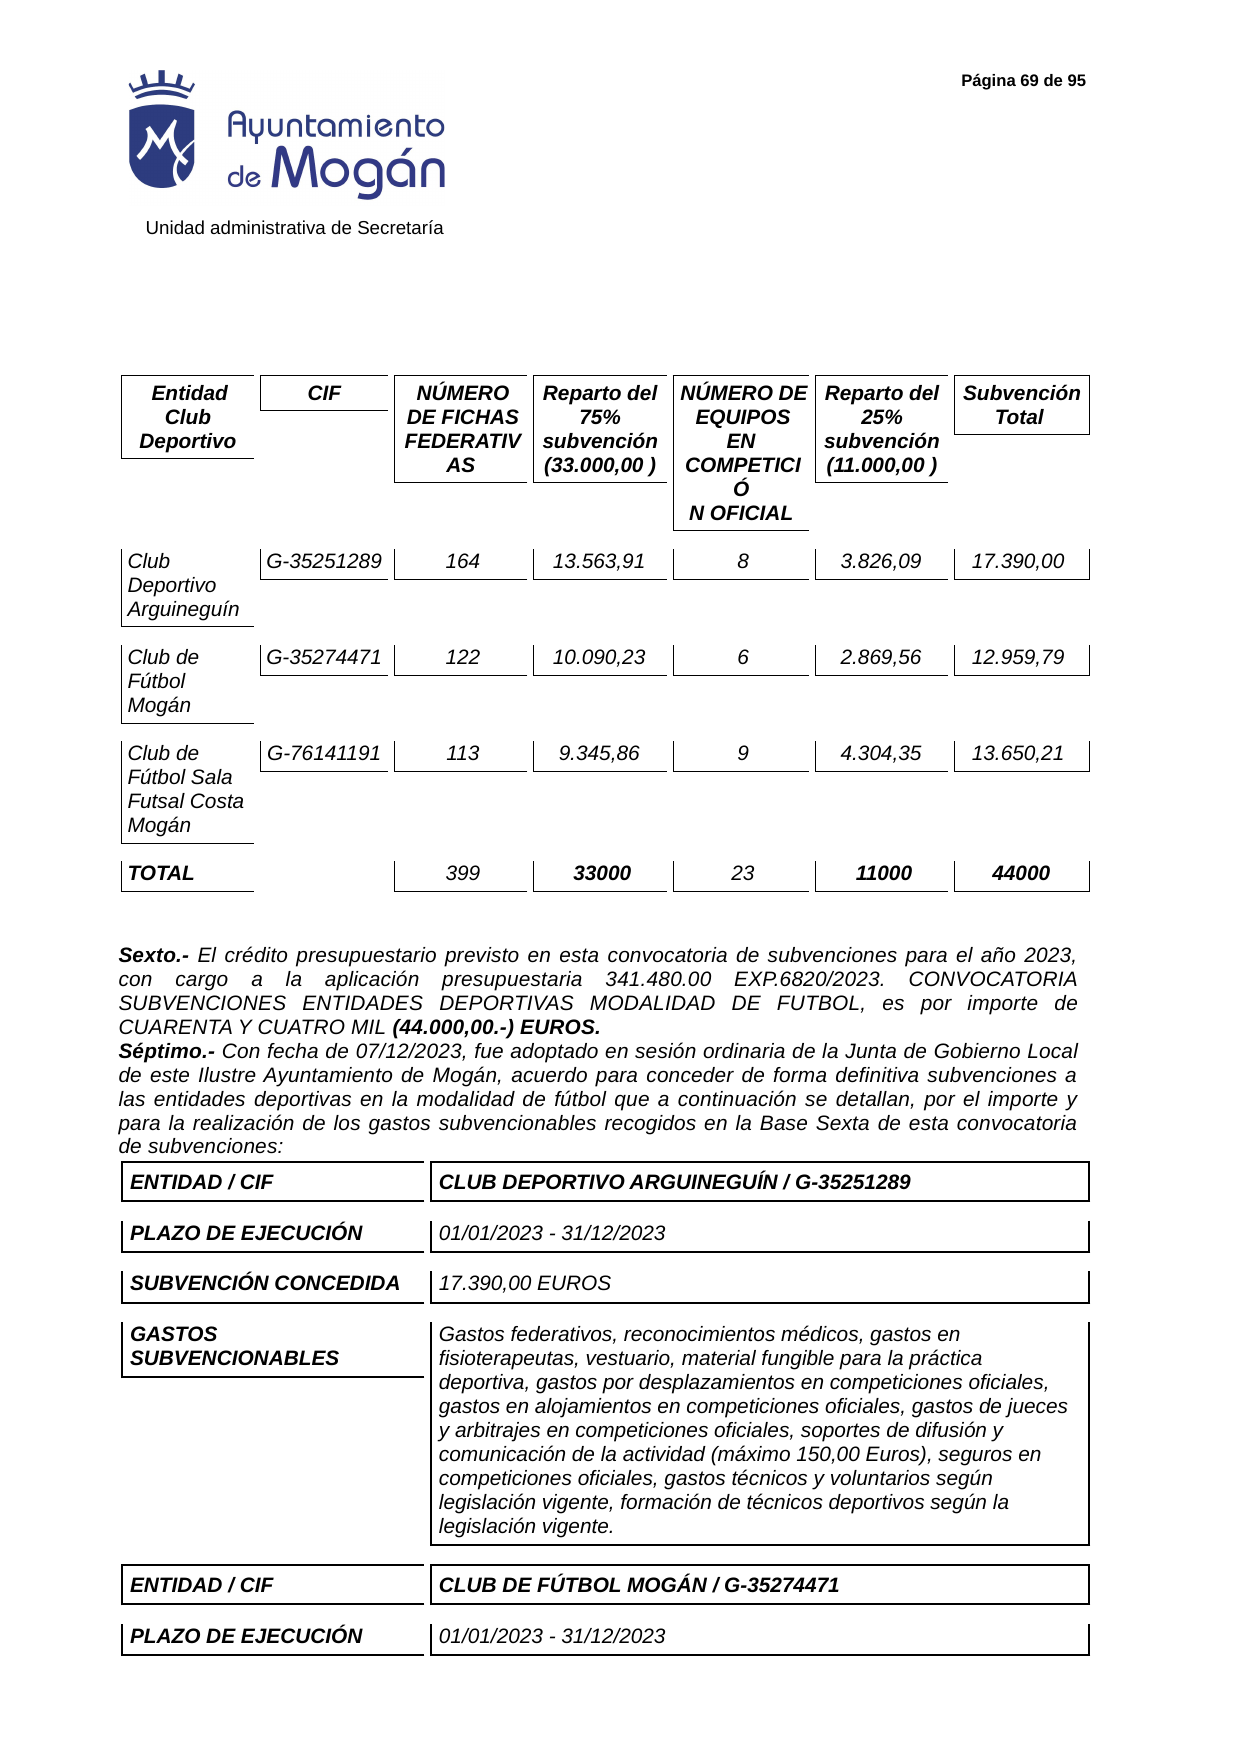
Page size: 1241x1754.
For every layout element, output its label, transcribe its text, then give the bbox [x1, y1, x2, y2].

text Séptimo.- Con fecha de 07/12/2023, fue adoptado en sesión ordinaria de la Junta de Gobierno Local de este Ilustre Ayuntamiento de Mogán, acuerdo para conceder de forma definitiva subvenciones a las entidades deportivas en la modalidad de fútbol que a continuación se detallan, por el importe y para la realización de los gastos subvencionables recogidos en la Base Sexta de esta convocatoria de subvenciones: [118, 1038, 1081, 1158]
table_header Reparto del 25% subvención (11.000,00 ) [812, 372, 951, 546]
table_cell GASTOS SUBVENCIONABLES [118, 1319, 427, 1561]
table_cell 3.826,09 [812, 546, 951, 642]
table_cell 01/01/2023 - 31/12/2023 [427, 1218, 1093, 1268]
table_cell 9 [670, 738, 812, 858]
text Sexto.- El crédito presupuestario previsto en esta convocatoria de subvenciones para el año 2023, con cargo a la aplicación presupuestaria 341.480.00 EXP.6820/2023. CONVOCATORIA SUBVENCIONES ENTIDADES DEPORTIVAS MODALIDAD DE FUTBOL, es por importe de CUARENTA Y CUATRO MIL (44.000,00.-) EUROS. [118, 943, 1081, 1038]
table_cell Club de Fútbol Sala Futsal Costa Mogán [118, 738, 257, 858]
table_cell 2.869,56 [812, 642, 951, 738]
table_header NÚMERO DE EQUIPOS EN COMPETICIÓ N OFICIAL [670, 372, 812, 546]
table_cell TOTAL [118, 858, 257, 906]
table_cell 13.650,21 [951, 738, 1092, 858]
table_cell CLUB DE FÚTBOL MOGÁN / G-35274471 [427, 1561, 1093, 1621]
table_cell PLAZO DE EJECUCIÓN [118, 1621, 427, 1671]
table_header Reparto del 75% subvención (33.000,00 ) [530, 372, 669, 546]
table_cell 17.390,00 [951, 546, 1092, 642]
table_cell 8 [670, 546, 812, 642]
table_header CIF [257, 372, 391, 546]
table_cell 113 [391, 738, 530, 858]
table_cell 01/01/2023 - 31/12/2023 [427, 1621, 1093, 1671]
picture [128, 70, 445, 206]
table_cell 13.563,91 [530, 546, 669, 642]
table_cell 23 [670, 858, 812, 906]
table_cell 33000 [530, 858, 669, 906]
table_cell Club de Fútbol Mogán [118, 642, 257, 738]
table_cell SUBVENCIÓN CONCEDIDA [118, 1268, 427, 1319]
table_cell 9.345,86 [530, 738, 669, 858]
table_cell [257, 858, 391, 906]
table_cell 6 [670, 642, 812, 738]
table_cell G-35274471 [257, 642, 391, 738]
table_cell 10.090,23 [530, 642, 669, 738]
table_header ENTIDAD / CIF [118, 1158, 427, 1218]
table_cell ENTIDAD / CIF [118, 1561, 427, 1621]
table_cell 164 [391, 546, 530, 642]
table_header NÚMERO DE FICHAS FEDERATIV AS [391, 372, 530, 546]
table_cell G-76141191 [257, 738, 391, 858]
table_header Entidad Club Deportivo [118, 372, 257, 546]
table_cell PLAZO DE EJECUCIÓN [118, 1218, 427, 1268]
table_cell Club Deportivo Arguineguín [118, 546, 257, 642]
table_header CLUB DEPORTIVO ARGUINEGUÍN / G-35251289 [427, 1158, 1093, 1218]
table_cell G-35251289 [257, 546, 391, 642]
table_cell 12.959,79 [951, 642, 1092, 738]
table_cell 4.304,35 [812, 738, 951, 858]
table_cell 44000 [951, 858, 1092, 906]
table_cell 11000 [812, 858, 951, 906]
table_cell Gastos federativos, reconocimientos médicos, gastos en fisioterapeutas, vestuario, material fungible para la práctica deportiva, gastos por desplazamientos en competiciones oficiales, gastos en alojamientos en competiciones oficiales, gastos de jueces y arbitrajes en competiciones oficiales, soportes de difusión y comunicación de la actividad (máximo 150,00 Euros), seguros en competiciones oficiales, gastos técnicos y voluntarios según legislación vigente, formación de técnicos deportivos según la legislación vigente. [427, 1319, 1093, 1561]
table_cell 17.390,00 EUROS [427, 1268, 1093, 1319]
table_cell 122 [391, 642, 530, 738]
table_cell 399 [391, 858, 530, 906]
table_header Subvención Total [951, 372, 1092, 546]
